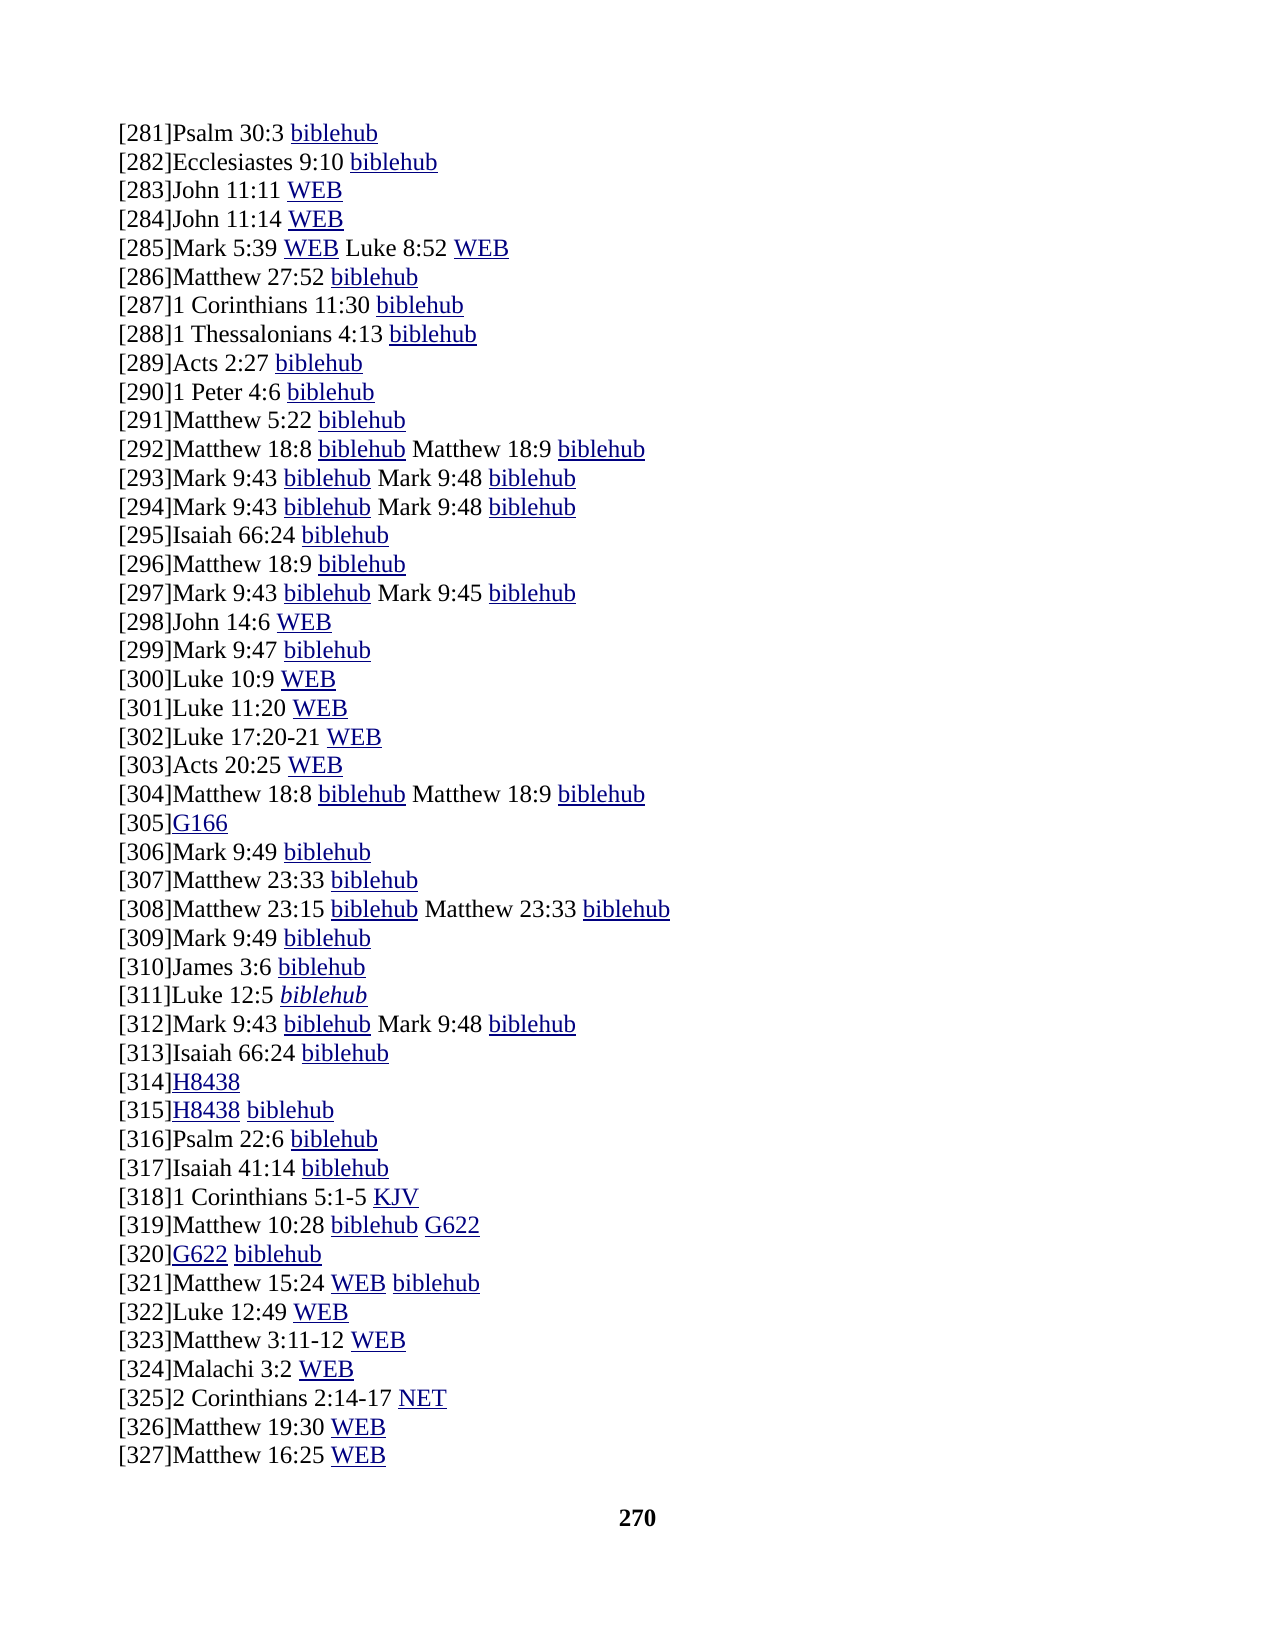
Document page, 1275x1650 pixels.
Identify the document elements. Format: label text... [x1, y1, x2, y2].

text James 3:6 biblehub [118, 952, 1157, 981]
text Mark 9:43 biblehub Mark 9:48 biblehub [118, 463, 1157, 492]
text Acts 2:27 biblehub [118, 348, 1157, 377]
text John 11:11 WEB [118, 176, 1157, 204]
text Luke 10:9 WEB [118, 664, 1157, 693]
text Isaiah 66:24 biblehub [118, 1038, 1157, 1067]
text Mark 9:43 biblehub Mark 9:45 biblehub [118, 578, 1157, 607]
text H8438 [118, 1067, 1157, 1096]
text Mark 9:47 biblehub [118, 636, 1157, 664]
text Matthew 19:30 WEB [118, 1412, 1157, 1441]
text Luke 11:20 WEB [118, 693, 1157, 722]
text H8438 biblehub [118, 1096, 1157, 1124]
text Mark 9:43 biblehub Mark 9:48 biblehub [118, 1009, 1157, 1038]
text Matthew 23:33 biblehub [118, 866, 1157, 894]
text Psalm 30:3 biblehub [118, 118, 1157, 147]
text Acts 20:25 WEB [118, 751, 1157, 779]
text 1 Corinthians 11:30 biblehub [118, 291, 1157, 319]
text Psalm 22:6 biblehub [118, 1124, 1157, 1153]
text 2 Corinthians 2:14-17 NET [118, 1383, 1157, 1412]
text G166 [118, 808, 1157, 837]
text Ecclesiastes 9:10 biblehub [118, 147, 1157, 176]
text 1 Thessalonians 4:13 biblehub [118, 319, 1157, 348]
text Matthew 18:8 biblehub Matthew 18:9 biblehub [118, 779, 1157, 808]
text Matthew 10:28 biblehub G622 [118, 1211, 1157, 1239]
text Matthew 16:25 WEB [118, 1441, 1157, 1469]
text Mark 9:49 biblehub [118, 923, 1157, 952]
text John 14:6 WEB [118, 607, 1157, 636]
text Mark 5:39 WEB Luke 8:52 WEB [118, 233, 1157, 262]
text Luke 17:20-21 WEB [118, 722, 1157, 751]
text Matthew 15:24 WEB biblehub [118, 1268, 1157, 1297]
text Mark 9:49 biblehub [118, 837, 1157, 866]
text 1 Peter 4:6 biblehub [118, 377, 1157, 406]
text Matthew 18:9 biblehub [118, 549, 1157, 578]
text G622 biblehub [118, 1239, 1157, 1268]
text Luke 12:49 WEB [118, 1297, 1157, 1326]
text Matthew 23:15 biblehub Matthew 23:33 biblehub [118, 894, 1157, 923]
text Malachi 3:2 WEB [118, 1354, 1157, 1383]
text Matthew 5:22 biblehub [118, 406, 1157, 434]
text Matthew 18:8 biblehub Matthew 18:9 biblehub [118, 434, 1157, 463]
text 1 Corinthians 5:1-5 KJV [118, 1182, 1157, 1211]
text Mark 9:43 biblehub Mark 9:48 biblehub [118, 492, 1157, 521]
text John 11:14 WEB [118, 204, 1157, 233]
text Matthew 3:11-12 WEB [118, 1326, 1157, 1354]
text Luke 12:5 biblehub [118, 981, 1157, 1009]
text Isaiah 41:14 biblehub [118, 1153, 1157, 1182]
text Isaiah 66:24 biblehub [118, 521, 1157, 549]
text Matthew 27:52 biblehub [118, 262, 1157, 291]
